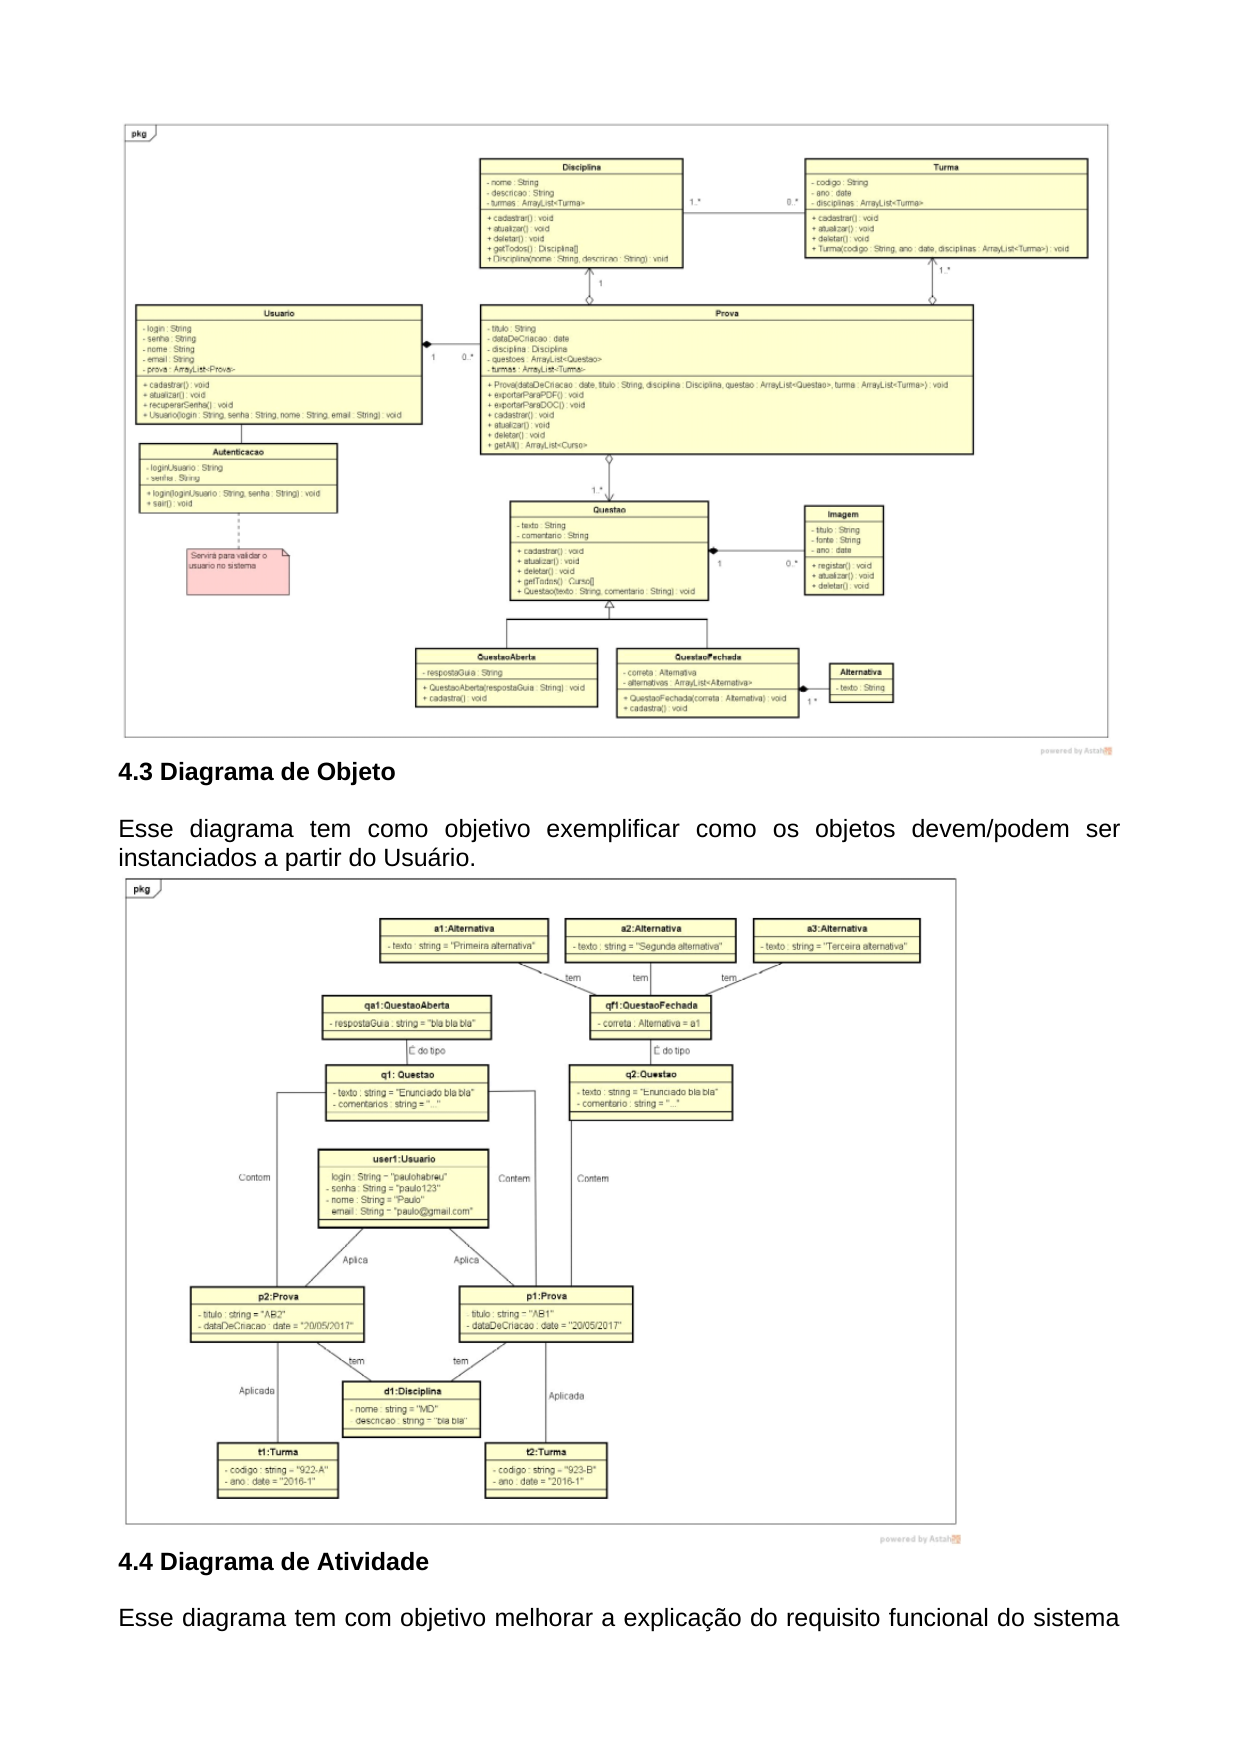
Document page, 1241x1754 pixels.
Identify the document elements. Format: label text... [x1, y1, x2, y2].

text 4.3 Diagrama de Objeto [81, 757, 1122, 786]
text Esse diagrama tem como objetivo exemplificar como os objetos devem/podem ser instanciados a partir do Usuário. [118, 814, 1122, 871]
text Esse diagrama tem com objetivo melhorar a explicação do requisito funcional do sistema [118, 1603, 1122, 1632]
text 4.4 Diagrama de Atividade [81, 1546, 1122, 1575]
